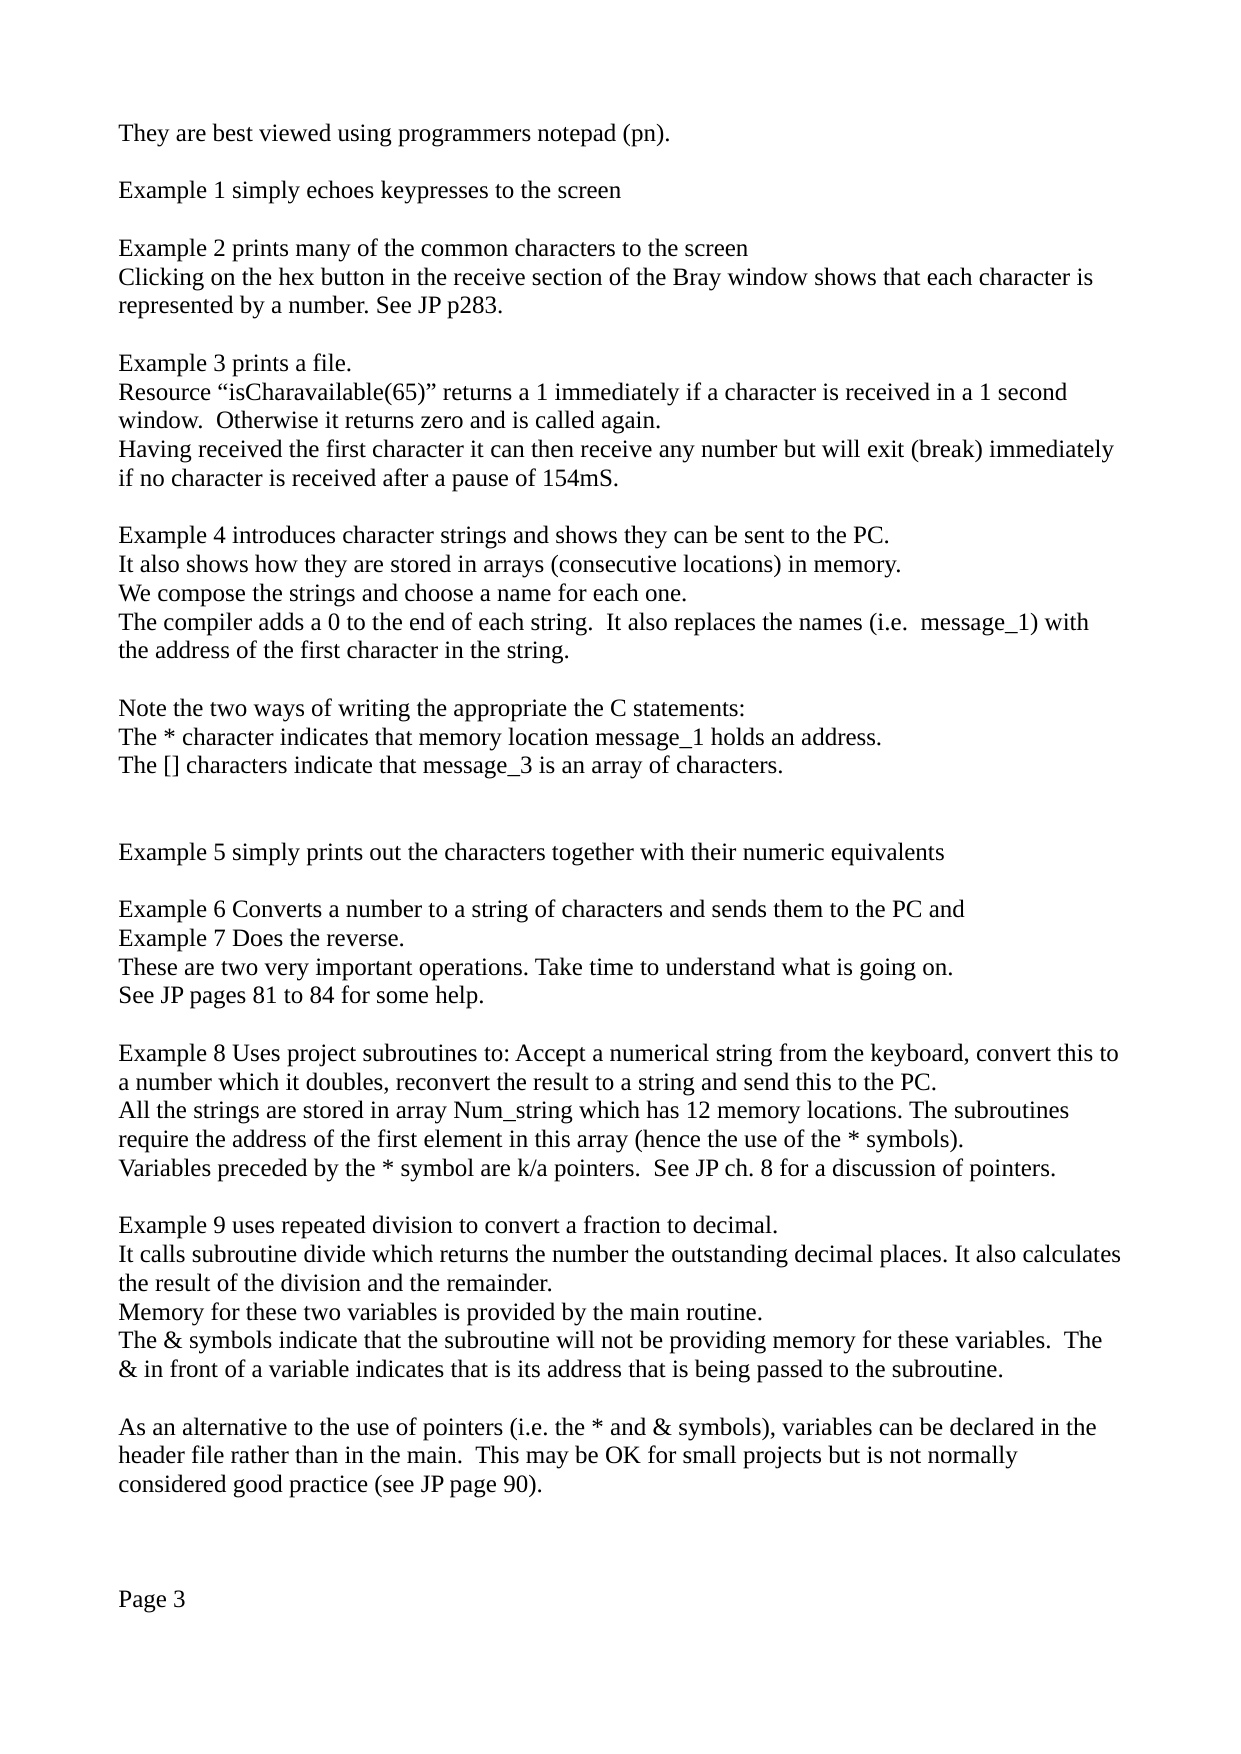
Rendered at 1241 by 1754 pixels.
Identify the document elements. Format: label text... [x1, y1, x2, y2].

text Example 9 uses repeated division to convert a fraction to decimal. [118, 1211, 1122, 1239]
text All the strings are stored in array Num_string which has 12 memory locations. The subroutines require the address of the first element in this array (hence the use of the * symbols). [118, 1096, 1122, 1153]
text It also shows how they are stored in arrays (consecutive locations) in memory. [118, 549, 1122, 578]
text The * character indicates that memory location message_1 holds an address. [118, 722, 1122, 751]
text Memory for these two variables is provided by the main routine. [118, 1297, 1122, 1326]
text Variables preceded by the * symbol are k/a pointers. See JP ch. 8 for a discussion of pointers. [118, 1153, 1122, 1182]
text Example 8 Uses project subroutines to: Accept a numerical string from the keyboard, convert this to a number which it doubles, reconvert the result to a string and send this to the PC. [118, 1038, 1122, 1096]
text Example 4 introduces character strings and shows they can be sent to the PC. [118, 521, 1122, 549]
text These are two very important operations. Take time to understand what is going on. [118, 952, 1122, 981]
text The [] characters indicate that message_3 is an array of characters. [118, 751, 1122, 779]
text Example 5 simply prints out the characters together with their numeric equivalents [118, 837, 1122, 866]
text Example 1 simply echoes keypresses to the screen [118, 176, 1122, 204]
text Resource “isCharavailable(65)” returns a 1 immediately if a character is received in a 1 second window. Otherwise it returns zero and is called again. [118, 377, 1122, 434]
text See JP pages 81 to 84 for some help. [118, 981, 1122, 1009]
text The compiler adds a 0 to the end of each string. It also replaces the names (i.e. message_1) with the address of the first character in the string. [118, 607, 1122, 664]
text Note the two ways of writing the appropriate the C statements: [118, 693, 1122, 722]
text Example 6 Converts a number to a string of characters and sends them to the PC and [118, 894, 1122, 923]
text We compose the strings and choose a name for each one. [118, 578, 1122, 607]
text Having received the first character it can then receive any number but will exit (break) immediately if no character is received after a pause of 154mS. [118, 434, 1122, 492]
text As an alternative to the use of pointers (i.e. the * and & symbols), variables can be declared in the header file rather than in the main. This may be OK for small projects but is not normally considered good practice (see JP page 90). [118, 1412, 1122, 1498]
text Example 3 prints a file. [118, 348, 1122, 377]
text Clicking on the hex button in the receive section of the Bray window shows that each character is represented by a number. See JP p283. [118, 262, 1122, 319]
text Example 7 Does the reverse. [118, 923, 1122, 952]
text Example 2 prints many of the common characters to the screen [118, 233, 1122, 262]
text It calls subroutine divide which returns the number the outstanding decimal places. It also calculates the result of the division and the remainder. [118, 1239, 1122, 1297]
text The & symbols indicate that the subroutine will not be providing memory for these variables. The & in front of a variable indicates that is its address that is being passed to the subroutine. [118, 1326, 1122, 1383]
text Page 3 [118, 1584, 1122, 1613]
text They are best viewed using programmers notepad (pn). [118, 118, 1122, 147]
